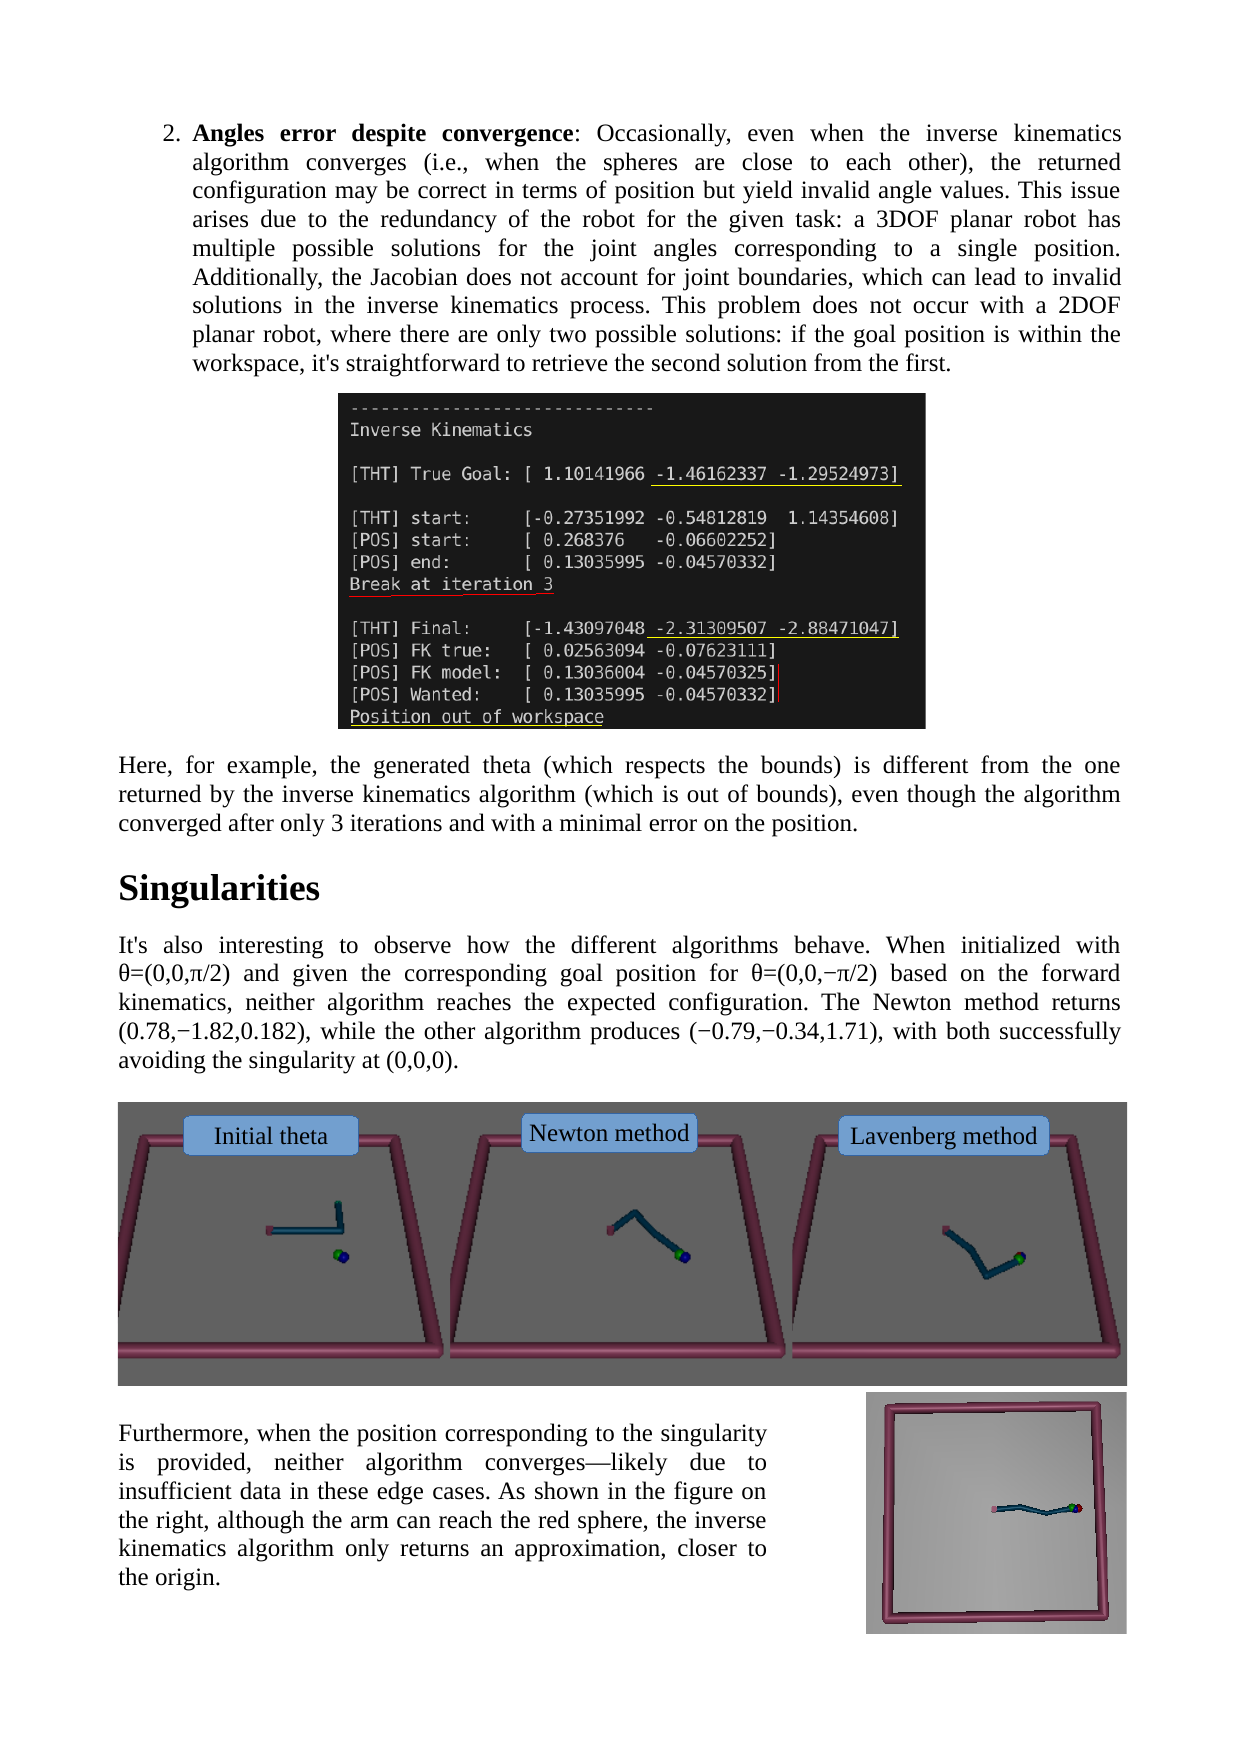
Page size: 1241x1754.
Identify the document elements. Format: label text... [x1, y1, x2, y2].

list Angles error despite convergence: Occasionally, even when the inverse kinematics algorithm converges (i.e., when the spheres are close to each other), the returned configuration may be correct in terms of position but yield invalid angle values. This issue arises due to the redundancy of the robot for the given task: a 3DOF planar robot has multiple possible solutions for the joint angles corresponding to a single position. Additionally, the Jacobian does not account for joint boundaries, which can lead to invalid solutions in the inverse kinematics process. This problem does not occur with a 2DOF planar robot, where there are only two possible solutions: if the goal position is within the workspace, it's straightforward to retrieve the second solution from the first. [162, 118, 1122, 377]
text Singularities [118, 866, 1122, 909]
text It's also interesting to observe how the different algorithms behave. When initialized with θ=(0,0,π/2) and given the corresponding goal position for θ=(0,0,−π/2) based on the forward kinematics, neither algorithm reaches the expected configuration. The Newton method returns (0.78,−1.82,0.182), while the other algorithm produces (−0.79,−0.34,1.71), with both successfully avoiding the singularity at (0,0,0). [118, 930, 1122, 1073]
text Here, for example, the generated theta (which respects the bounds) is different from the one returned by the inverse kinematics algorithm (which is out of bounds), even though the algorithm converged after only 3 iterations and with a minimal error on the position. [118, 751, 1122, 837]
picture [866, 1392, 1127, 1634]
picture [117, 1102, 1128, 1386]
text Furthermore, when the position corresponding to the singularity is provided, neither algorithm converges—likely due to insufficient data in these edge cases. As shown in the figure on the right, although the arm can reach the red sphere, the inverse kinematics algorithm only returns an approximation, closer to the origin. [118, 1418, 768, 1591]
picture [338, 393, 926, 729]
